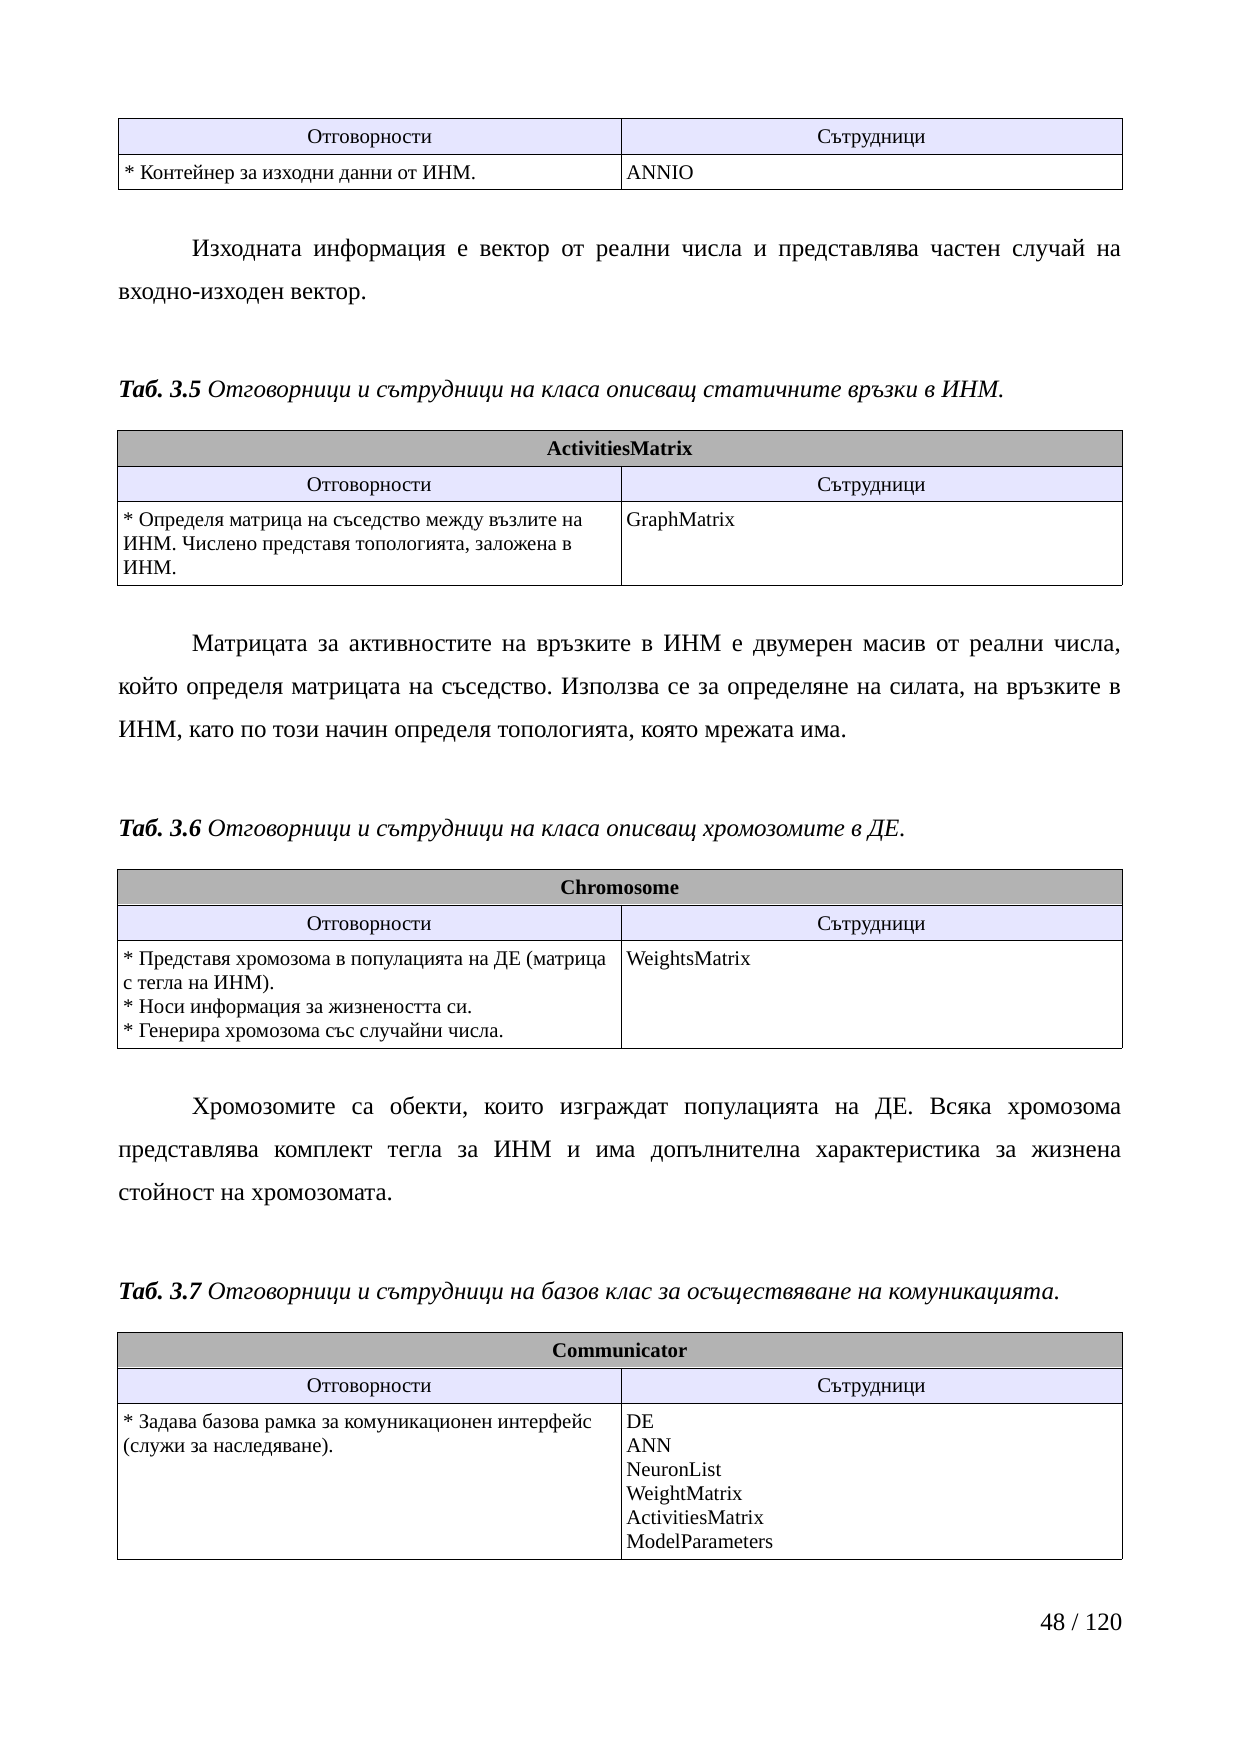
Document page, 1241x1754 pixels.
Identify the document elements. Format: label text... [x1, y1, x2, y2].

table_cell * Определя матрица на съседство между възлите на ИНМ. Числено представя топологията, заложена в ИНМ. [118, 502, 621, 585]
table_header Communicator [118, 1333, 1122, 1367]
table_cell Сътрудници [622, 906, 1122, 940]
table_cell Отговорности [119, 119, 621, 154]
table_cell Отговорности [118, 1369, 621, 1403]
text Таб. 3.6 Отговорници и сътрудници на класа описващ хромозомите в ДЕ. [118, 813, 1122, 842]
table_cell WeightsMatrix [622, 941, 1122, 1048]
table_cell ANNIO [622, 155, 1122, 189]
table_cell Отговорности [118, 906, 621, 940]
text Таб. 3.5 Отговорници и сътрудници на класа описващ статичните връзки в ИНМ. [118, 374, 1122, 403]
text Матрицата за активностите на връзките в ИНМ е двумерен масив от реални числа, който определя матрицата на съседство. Използва се за определяне на силата, на връзките в ИНМ, като по този начин определя топологията, която мрежата има. [118, 628, 1122, 743]
table_cell DE ANN NeuronList WeightMatrix ActivitiesMatrix ModelParameters [622, 1404, 1122, 1559]
table_cell Сътрудници [622, 119, 1122, 154]
table_cell Отговорности [118, 467, 621, 501]
table_cell * Контейнер за изходни данни от ИНМ. [119, 155, 621, 189]
table_cell * Представя хромозома в популацията на ДЕ (матрица с тегла на ИНМ). * Носи информация за жизнеността си. * Генерира хромозома със случайни числа. [118, 941, 621, 1048]
table_header ActivitiesMatrix [118, 431, 1122, 466]
text Таб. 3.7 Отговорници и сътрудници на базов клас за осъществяване на комуникацията. [118, 1276, 1122, 1305]
text Изходната информация е вектор от реални числа и представлява частен случай на входно-изходен вектор. [118, 233, 1122, 304]
text Хромозомите са обекти, които изграждат популацията на ДЕ. Всяка хромозома представлява комплект тегла за ИНМ и има допълнителна характеристика за жизнена стойност на хромозомата. [118, 1091, 1122, 1206]
table_cell Сътрудници [622, 1369, 1122, 1403]
table_cell GraphMatrix [622, 502, 1122, 585]
table_cell * Задава базова рамка за комуникационен интерфейс (служи за наследяване). [118, 1404, 621, 1559]
table_cell Сътрудници [622, 467, 1122, 501]
table_header Chromosome [118, 870, 1122, 904]
